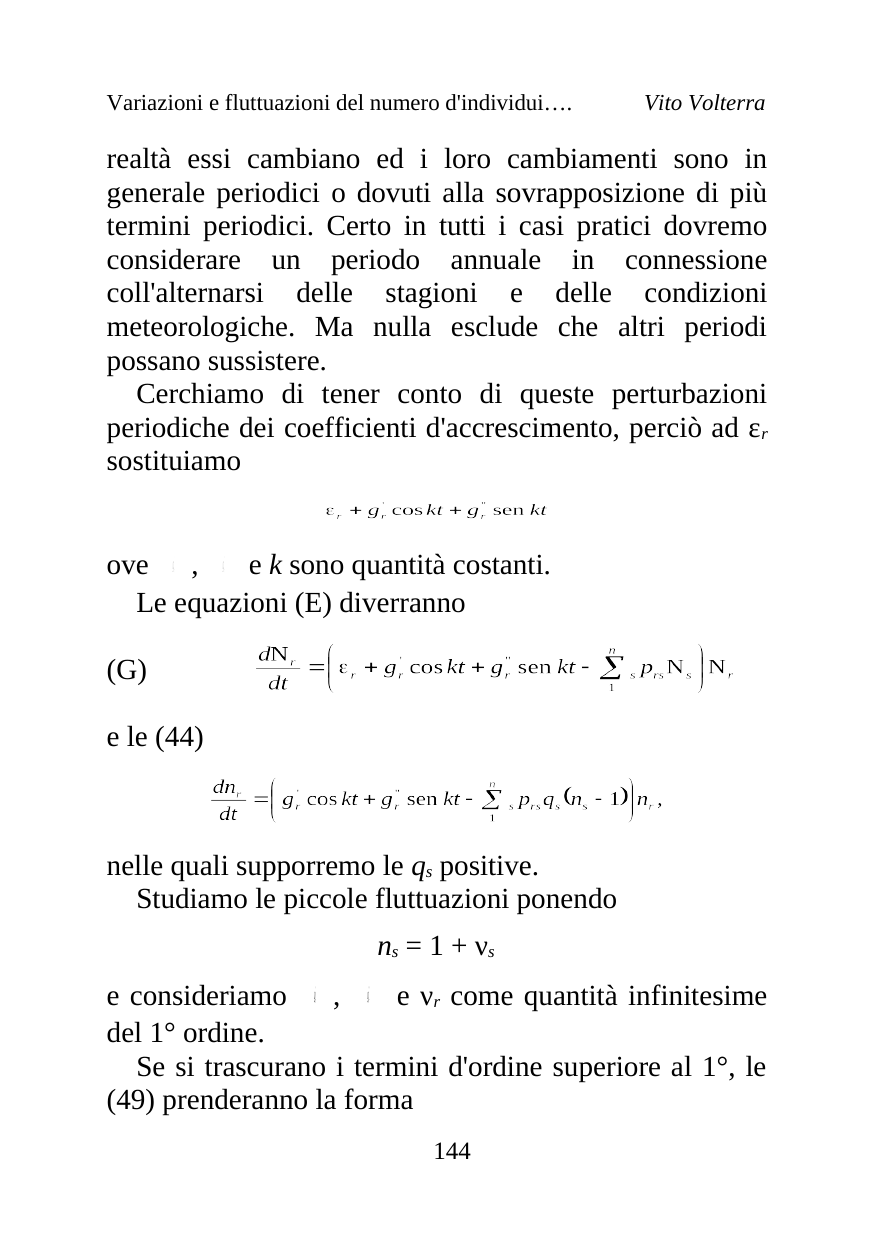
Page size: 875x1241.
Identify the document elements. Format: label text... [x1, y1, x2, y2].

text Studiamo le piccole fluttuazioni ponendo [106, 882, 768, 915]
text e le (44) [106, 719, 768, 752]
table_header (G) [95, 631, 224, 719]
text Cerchiamo di tener conto di queste perturbazioni periodiche dei coefficienti d'accrescimento, perciò ad εr sostituiamo [106, 376, 768, 477]
text realtà essi cambiano ed i loro cambiamenti sono in generale periodici o dovuti alla sovrapposizione di più termini periodici. Certo in tutti i casi pratici dovremo considerare un periodo annuale in connessione coll'alternarsi delle stagioni e delle condizioni meteorologiche. Ma nulla esclude che altri periodi possano sussistere. [106, 141, 768, 376]
text ove , e k sono quantità costanti. [106, 543, 768, 585]
text ns = 1 + νs [106, 928, 768, 961]
text Le equazioni (E) diverranno [106, 585, 768, 619]
text Se si trascurano i termini d'ordine superiore al 1°, le (49) prenderanno la forma [106, 1049, 768, 1116]
text e consideriamo , e νr come quantità infinitesime del 1° ordine. [106, 974, 768, 1049]
text nelle quali supporremo le qs positive. [106, 848, 768, 882]
table_header [225, 631, 771, 719]
